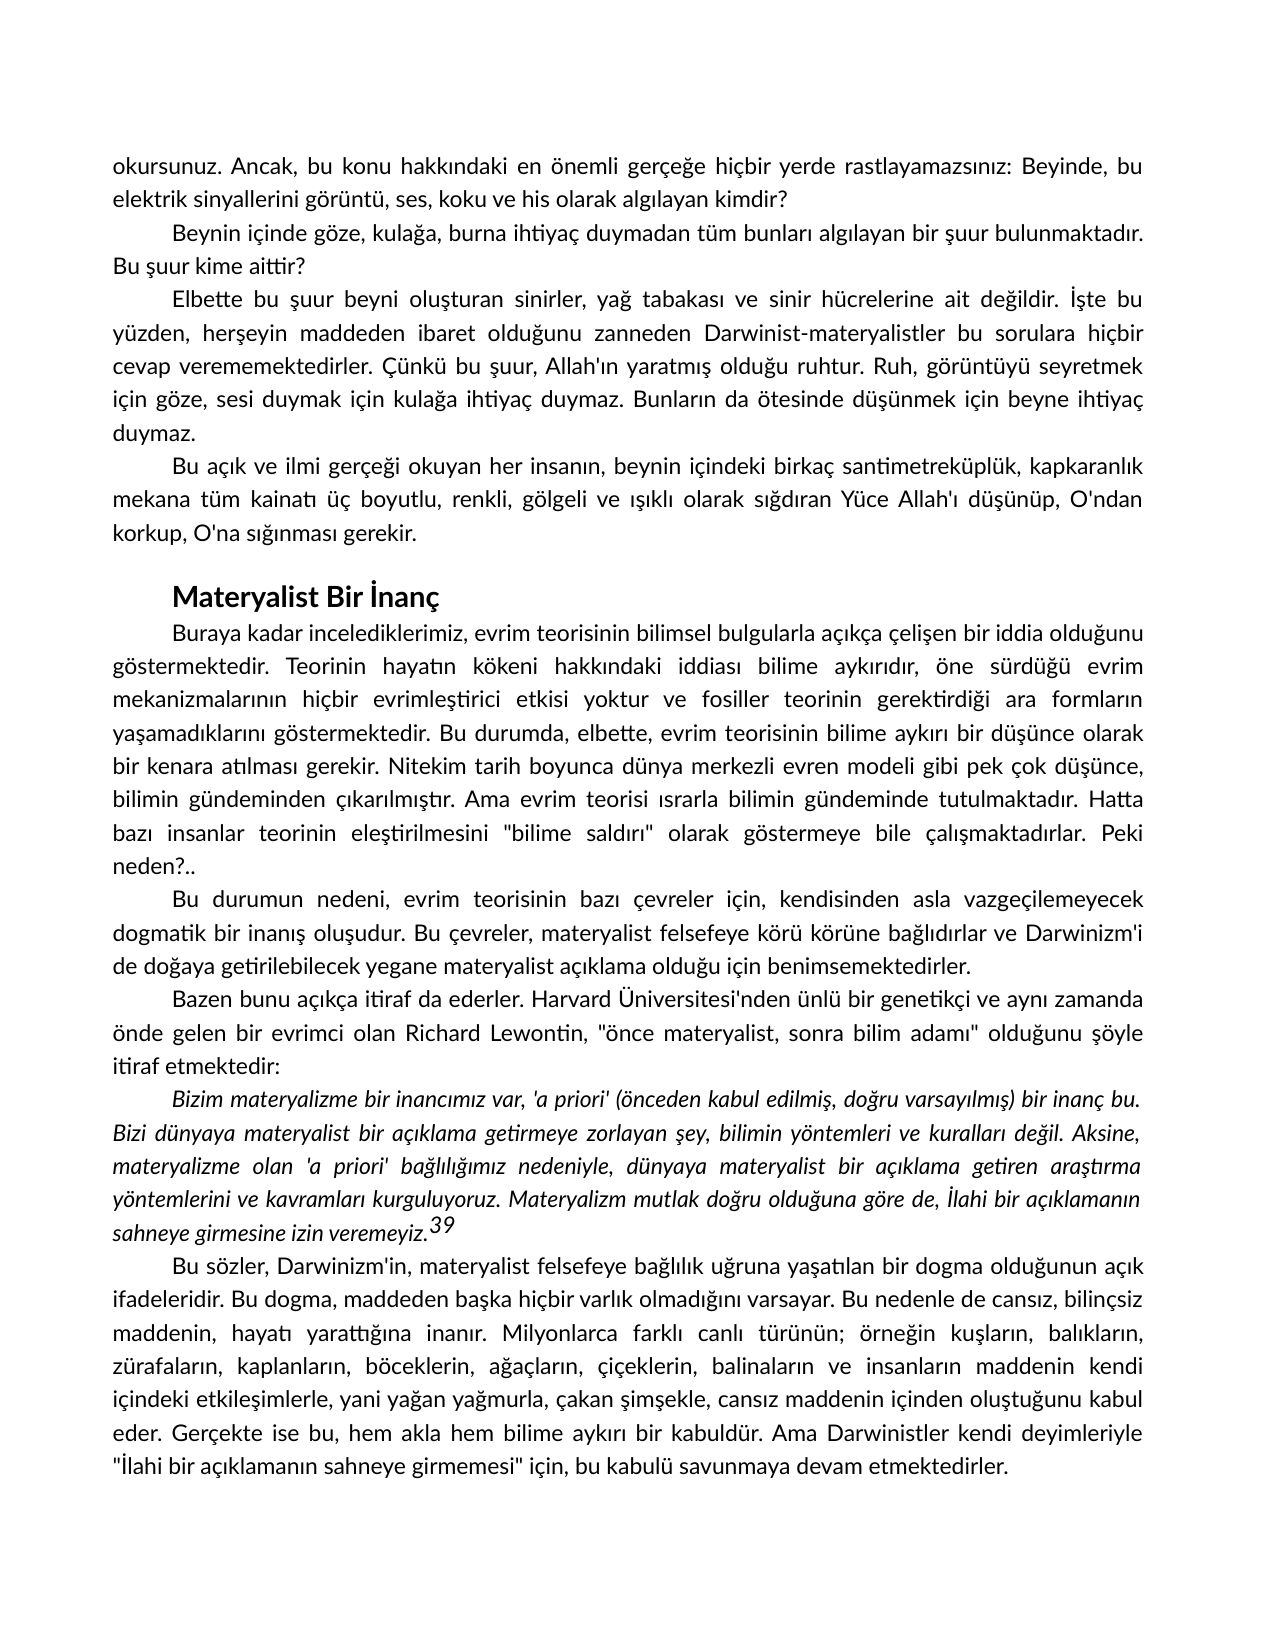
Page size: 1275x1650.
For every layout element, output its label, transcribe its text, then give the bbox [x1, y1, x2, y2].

text Bu durumun nedeni, evrim teorisinin bazı çevreler için, kendisinden asla vazgeçilemeyecek dogmatik bir inanış oluşudur. Bu çevreler, materyalist felsefeye körü körüne bağlıdırlar ve Darwinizm'i de doğaya getirilebilecek yegane materyalist açıklama olduğu için benimsemektedirler. [112, 881, 1145, 981]
text Elbette bu şuur beyni oluşturan sinirler, yağ tabakası ve sinir hücrelerine ait değildir. İşte bu yüzden, herşeyin maddeden ibaret olduğunu zanneden Darwinist-materyalistler bu sorulara hiçbir cevap verememektedirler. Çünkü bu şuur, Allah'ın yaratmış olduğu ruhtur. Ruh, görüntüyü seyretmek için göze, sesi duymak için kulağa ihtiyaç duymaz. Bunların da ötesinde düşünmek için beyne ihtiyaç duymaz. [112, 281, 1145, 448]
text Buraya kadar incelediklerimiz, evrim teorisinin bilimsel bulgularla açıkça çelişen bir iddia olduğunu göstermektedir. Teorinin hayatın kökeni hakkındaki iddiası bilime aykırıdır, öne sürdüğü evrim mekanizmalarının hiçbir evrimleştirici etkisi yoktur ve fosiller teorinin gerektirdiği ara formların yaşamadıklarını göstermektedir. Bu durumda, elbette, evrim teorisinin bilime aykırı bir düşünce olarak bir kenara atılması gerekir. Nitekim tarih boyunca dünya merkezli evren modeli gibi pek çok düşünce, bilimin gündeminden çıkarılmıştır. Ama evrim teorisi ısrarla bilimin gündeminde tutulmaktadır. Hatta bazı insanlar teorinin eleştirilmesini "bilime saldırı" olarak göstermeye bile çalışmaktadırlar. Peki neden?.. [112, 614, 1145, 881]
text Bu sözler, Darwinizm'in, materyalist felsefeye bağlılık uğruna yaşatılan bir dogma olduğunun açık ifadeleridir. Bu dogma, maddeden başka hiçbir varlık olmadığını varsayar. Bu nedenle de cansız, bilinçsiz maddenin, hayatı yarattığına inanır. Milyonlarca farklı canlı türünün; örneğin kuşların, balıkların, zürafaların, kaplanların, böceklerin, ağaçların, çiçeklerin, balinaların ve insanların maddenin kendi içindeki etkileşimlerle, yani yağan yağmurla, çakan şimşekle, cansız maddenin içinden oluştuğunu kabul eder. Gerçekte ise bu, hem akla hem bilime aykırı bir kabuldür. Ama Darwinistler kendi deyimleriyle "İlahi bir açıklamanın sahneye girmemesi" için, bu kabulü savunmaya devam etmektedirler. [112, 1248, 1145, 1481]
text Materyalist Bir İnanç [112, 581, 1145, 614]
text Bu açık ve ilmi gerçeği okuyan her insanın, beynin içindeki birkaç santimetreküplük, kapkaranlık mekana tüm kainatı üç boyutlu, renkli, gölgeli ve ışıklı olarak sığdıran Yüce Allah'ı düşünüp, O'ndan korkup, O'na sığınması gerekir. [112, 448, 1145, 548]
text Bazen bunu açıkça itiraf da ederler. Harvard Üniversitesi'nden ünlü bir genetikçi ve aynı zamanda önde gelen bir evrimci olan Richard Lewontin, "önce materyalist, sonra bilim adamı" olduğunu şöyle itiraf etmektedir: [112, 981, 1145, 1081]
text okursunuz. Ancak, bu konu hakkındaki en önemli gerçeğe hiçbir yerde rastlayamazsınız: Beyinde, bu elektrik sinyallerini görüntü, ses, koku ve his olarak algılayan kimdir? [112, 148, 1145, 214]
text Bizim materyalizme bir inancımız var, 'a priori' (önceden kabul edilmiş, doğru varsayılmış) bir inanç bu. Bizi dünyaya materyalist bir açıklama getirmeye zorlayan şey, bilimin yöntemleri ve kuralları değil. Aksine, materyalizme olan 'a priori' bağlılığımız nedeniyle, dünyaya materyalist bir açıklama getiren araştırma yöntemlerini ve kavramları kurguluyoruz. Materyalizm mutlak doğru olduğuna göre de, İlahi bir açıklamanın sahneye girmesine izin veremeyiz.39 [112, 1081, 1145, 1248]
text Beynin içinde göze, kulağa, burna ihtiyaç duymadan tüm bunları algılayan bir şuur bulunmaktadır. Bu şuur kime aittir? [112, 214, 1145, 281]
